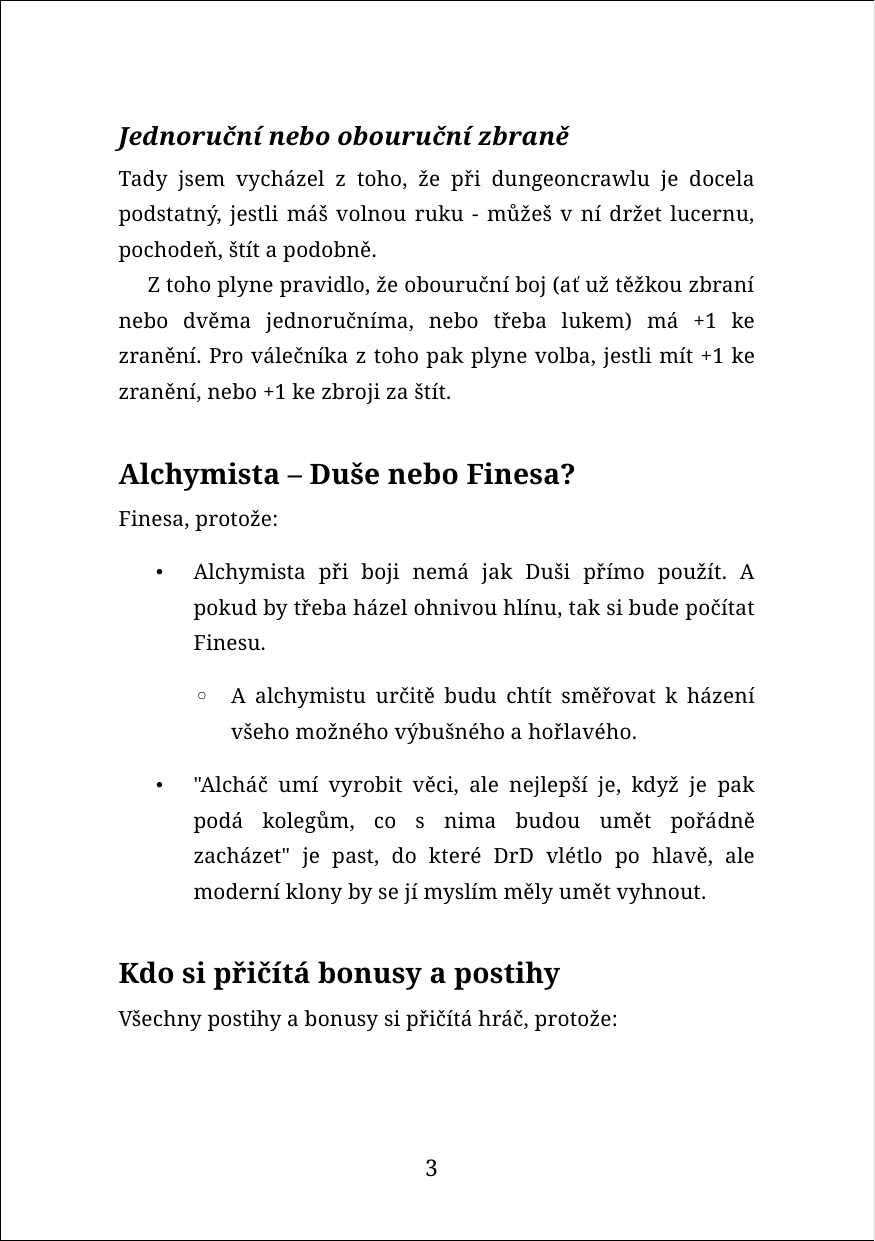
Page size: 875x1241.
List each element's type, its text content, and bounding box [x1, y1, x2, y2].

text Všechny postihy a bonusy si přičítá hráč, protože: [118, 1004, 756, 1032]
subtitle Jednoruční nebo obouruční zbraně [118, 118, 756, 152]
list "Alcháč umí vyrobit věci, ale nejlepší je, když je pak podá kolegům, co s nima budou umět pořádně zacházet" je past, do které DrD vlétlo po hlavě, ale moderní klony by se jí myslím měly umět vyhnout. [156, 770, 756, 905]
text Tady jsem vycházel z toho, že při dungeoncrawlu je docela podstatný, jestli máš volnou ruku - můžeš v ní držet lucernu, pochodeň, štít a podobně. Z toho plyne pravidlo, že obouruční boj (ať už těžkou zbraní nebo dvěma jednoručníma, nebo třeba lukem) má +1 ke zranění. Pro válečníka z toho pak plyne volba, jestli mít +1 ke zranění, nebo +1 ke zbroji za štít. [118, 164, 756, 406]
subtitle Alchymista – Duše nebo Finesa? [118, 454, 756, 492]
list Alchymista při boji nemá jak Duši přímo použít. A pokud by třeba házel ohnivou hlínu, tak si bude počítat Finesu. [156, 557, 756, 657]
subtitle Kdo si přičítá bonusy a postihy [118, 954, 756, 992]
list A alchymistu určitě budu chtít směřovat k házení všeho možného výbušného a hořlavého. [193, 682, 756, 746]
text Finesa, protože: [118, 504, 756, 533]
